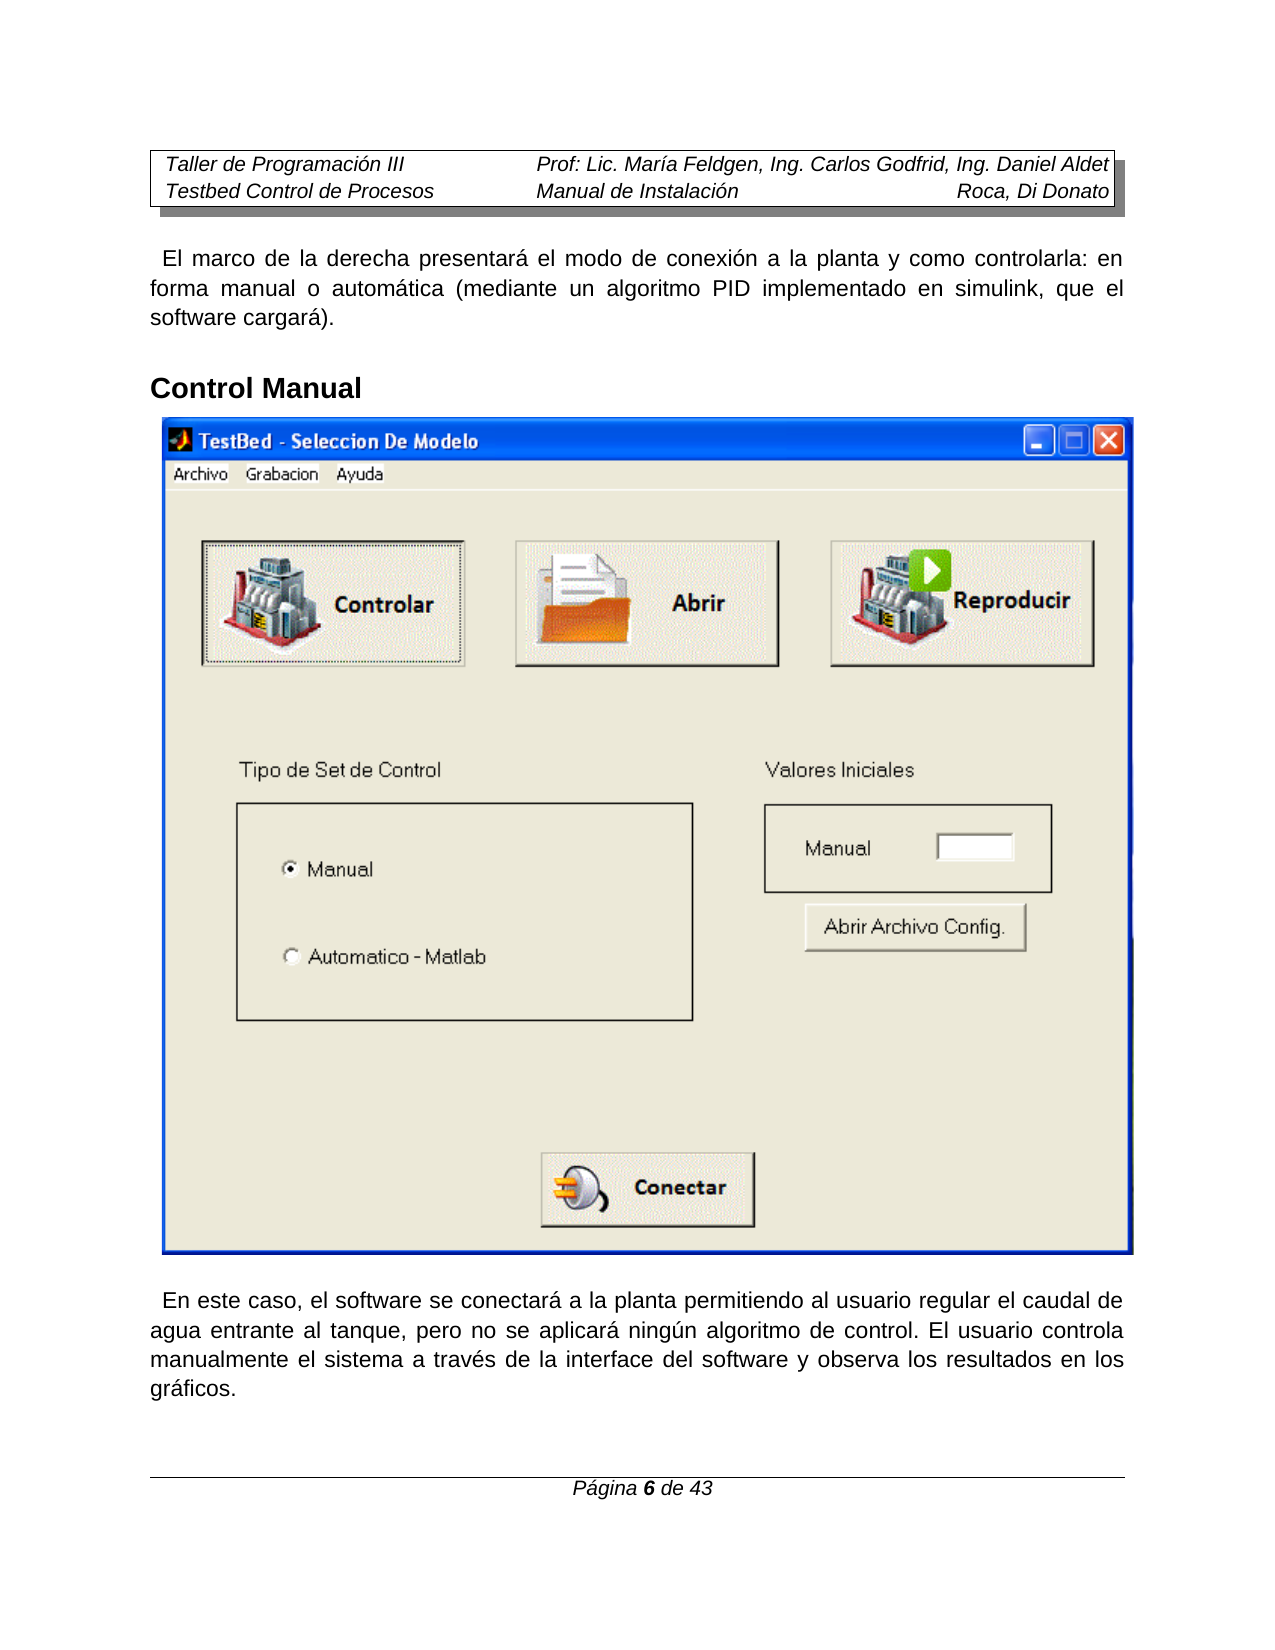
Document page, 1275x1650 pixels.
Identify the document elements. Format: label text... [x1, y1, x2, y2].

picture [161, 417, 1134, 1255]
text En este caso, el software se conectará a la planta permitiendo al usuario regular el caudal de agua entrante al tanque, pero no se aplicará ningún algoritmo de control. El usuario controla manualmente el sistema a través de la interface del software y observa los resultados en los gráficos. [150, 1288, 1125, 1402]
text El marco de la derecha presentará el modo de conexión a la planta y como controlarla: en forma manual o automática (mediante un algoritmo PID implementado en simulink, que el software cargará). [150, 246, 1125, 330]
subtitle Control Manual [150, 372, 1125, 404]
